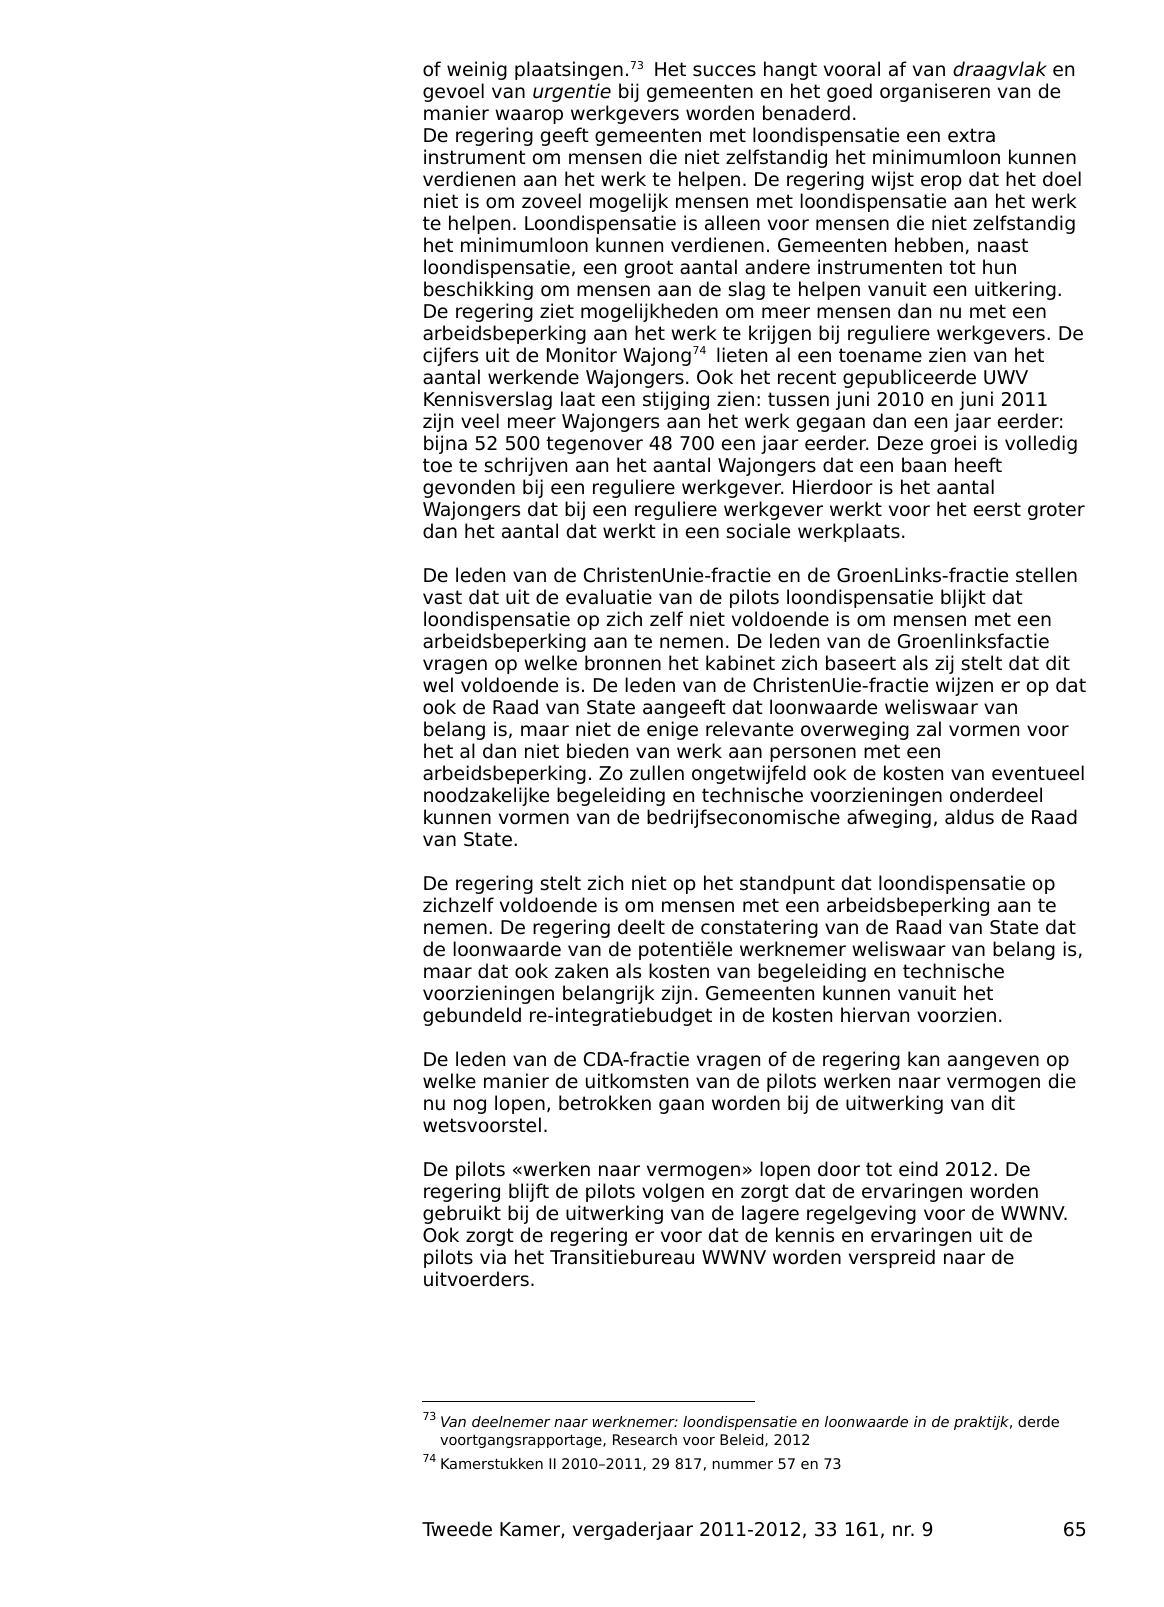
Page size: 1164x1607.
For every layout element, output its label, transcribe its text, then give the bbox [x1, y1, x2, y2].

text De leden van de ChristenUnie-fractie en de GroenLinks-fractie stellen vast dat uit de evaluatie van de pilots loondispensatie blijkt dat loondispensatie op zich zelf niet voldoende is om mensen met een arbeidsbeperking aan te nemen. De leden van de Groenlinksfactie vragen op welke bronnen het kabinet zich baseert als zij stelt dat dit wel voldoende is. De leden van de ChristenUie-fractie wijzen er op dat ook de Raad van State aangeeft dat loonwaarde weliswaar van belang is, maar niet de enige relevante overweging zal vormen voor het al dan niet bieden van werk aan personen met een arbeidsbeperking. Zo zullen ongetwijfeld ook de kosten van eventueel noodzakelijke begeleiding en technische voorzieningen onderdeel kunnen vormen van de bedrijfseconomische afweging, aldus de Raad van State. [422, 565, 1087, 851]
text De regering ziet mogelijkheden om meer mensen dan nu met een arbeidsbeperking aan het werk te krijgen bij reguliere werkgevers. De cijfers uit de Monitor Wajong lieten al een toename zien van het aantal werkende Wajongers. Ook het recent gepubliceerde UWV Kennisverslag laat een stijging zien: tussen juni 2010 en juni 2011 zijn veel meer Wajongers aan het werk gegaan dan een jaar eerder: bijna 52 500 tegenover 48 700 een jaar eerder. Deze groei is volledig toe te schrijven aan het aantal Wajongers dat een baan heeft gevonden bij een reguliere werkgever. Hierdoor is het aantal Wajongers dat bij een reguliere werkgever werkt voor het eerst groter dan het aantal dat werkt in een sociale werkplaats. [422, 301, 1087, 543]
text De regering geeft gemeenten met loondispensatie een extra instrument om mensen die niet zelfstandig het minimumloon kunnen verdienen aan het werk te helpen. De regering wijst erop dat het doel niet is om zoveel mogelijk mensen met loondispensatie aan het werk te helpen. Loondispensatie is alleen voor mensen die niet zelfstandig het minimumloon kunnen verdienen. Gemeenten hebben, naast loondispensatie, een groot aantal andere instrumenten tot hun beschikking om mensen aan de slag te helpen vanuit een uitkering. [422, 125, 1087, 301]
text De leden van de CDA-fractie vragen of de regering kan aangeven op welke manier de uitkomsten van de pilots werken naar vermogen die nu nog lopen, betrokken gaan worden bij de uitwerking van dit wetsvoorstel. [422, 1049, 1087, 1137]
text De regering stelt zich niet op het standpunt dat loondispensatie op zichzelf voldoende is om mensen met een arbeidsbeperking aan te nemen. De regering deelt de constatering van de Raad van State dat de loonwaarde van de potentiële werknemer weliswaar van belang is, maar dat ook zaken als kosten van begeleiding en technische voorzieningen belangrijk zijn. Gemeenten kunnen vanuit het gebundeld re-integratiebudget in de kosten hiervan voorzien. [422, 873, 1087, 1027]
text Van deelnemer naar werknemer: loondispensatie en loonwaarde in de praktijk, derde voortgangsrapportage, Research voor Beleid, 2012 [422, 1410, 1087, 1449]
text De pilots «werken naar vermogen» lopen door tot eind 2012. De regering blijft de pilots volgen en zorgt dat de ervaringen worden gebruikt bij de uitwerking van de lagere regelgeving voor de WWNV. Ook zorgt de regering er voor dat de kennis en ervaringen uit de pilots via het Transitiebureau WWNV worden verspreid naar de uitvoerders. [422, 1159, 1087, 1291]
text of weinig plaatsingen. Het succes hangt vooral af van draagvlak en gevoel van urgentie bij gemeenten en het goed organiseren van de manier waarop werkgevers worden benaderd. [422, 59, 1087, 125]
text Kamerstukken II 2010–2011, 29 817, nummer 57 en 73 [422, 1452, 1087, 1474]
